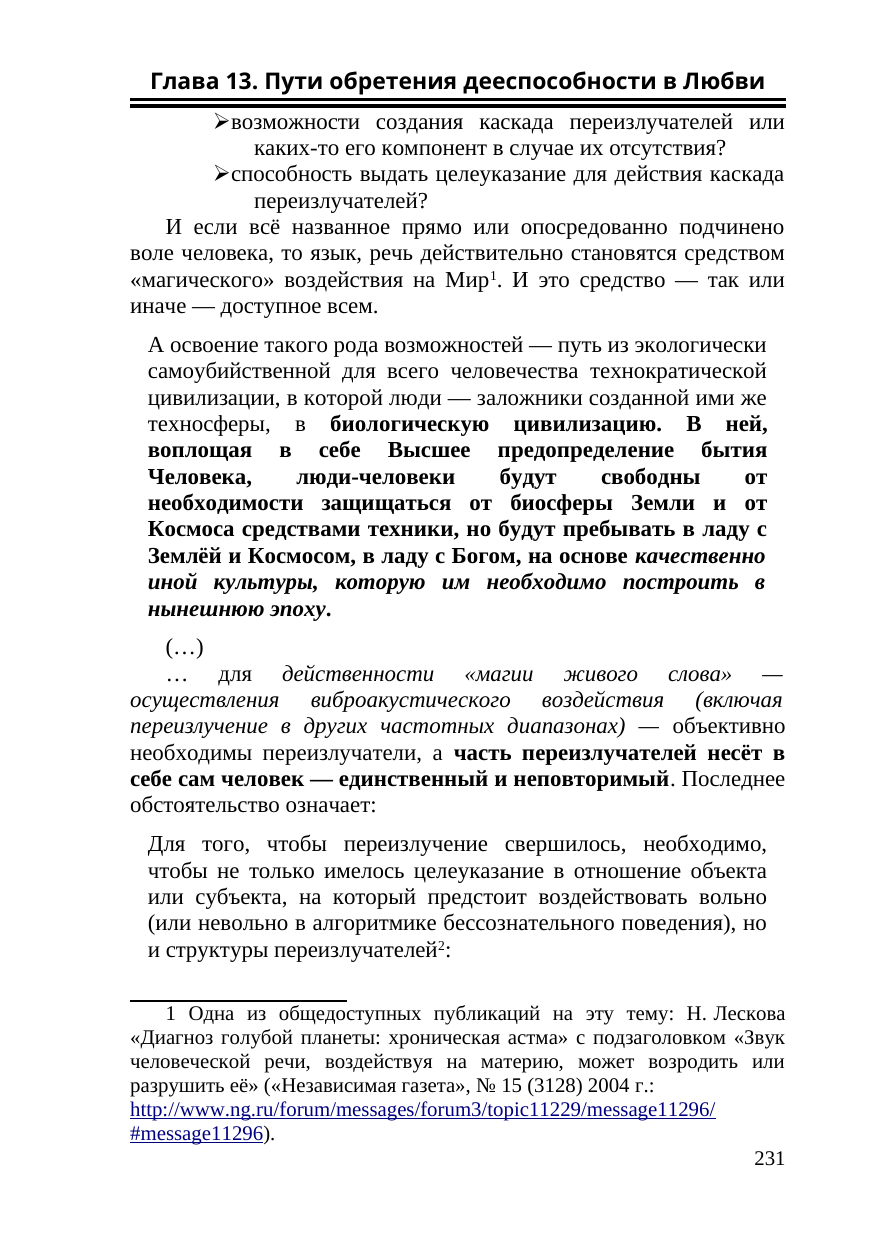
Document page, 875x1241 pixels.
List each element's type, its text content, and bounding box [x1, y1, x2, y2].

text http://www.ng.ru/forum/messages/forum3/topic11229/message11296/#message11296). [130, 1097, 786, 1145]
text (…) [130, 633, 786, 660]
text Одна из общедоступных публикаций на эту тему: Н. Лескова «Диагноз голубой планеты: хроническая астма» с подзаголовком «Звук человеческой речи, воздействуя на материю, может возродить или разрушить её» («Независимая газета», № 15 (3128) 2004 г.: [130, 1001, 786, 1097]
text … для действенности «магии живого слова» — осуществления виброакустического воздействия (включая переизлучение в других частотных диапазонах) — объективно необходимы переизлучатели, а часть переизлучателей несёт в себе сам человек — единственный и неповторимый. Последнее обстоятельство означает: [130, 660, 786, 818]
text А освоение такого рода возможностей — путь из экологически самоубийственной для всего человечества технократической цивилизации, в которой люди — заложники созданной ими же техносферы, в биологическую цивилизацию. В ней, воплощая в себе Высшее предопределение бытия Человека, люди-человеки будут свободны от необходимости защищаться от биосферы Земли и от Космоса средствами техники, но будут пребывать в ладу с Землёй и Космосом, в ладу с Богом, на основе качественно иной культуры, которую им необходимо построить в нынешнюю эпоху. [148, 331, 768, 621]
text Для того, чтобы переизлучение свершилось, необходимо, чтобы не только имелось целеуказание в отношение объекта или субъекта, на который предстоит воздействовать вольно (или невольно в алгоритмике бессознательного поведения), но и структуры переизлучателей: [148, 830, 768, 962]
list возможности создания каскада переизлучателей или каких-то его компонент в случае их отсутствия? [213, 108, 786, 160]
list способность выдать целеуказание для действия каскада переизлучателей? [213, 160, 786, 213]
text И если всё названное прямо или опосредованно подчинено воле человека, то язык, речь действительно становятся средством «маги­ческого» воздействия на Мир. И это средство — так или иначе — доступное всем. [130, 213, 786, 318]
